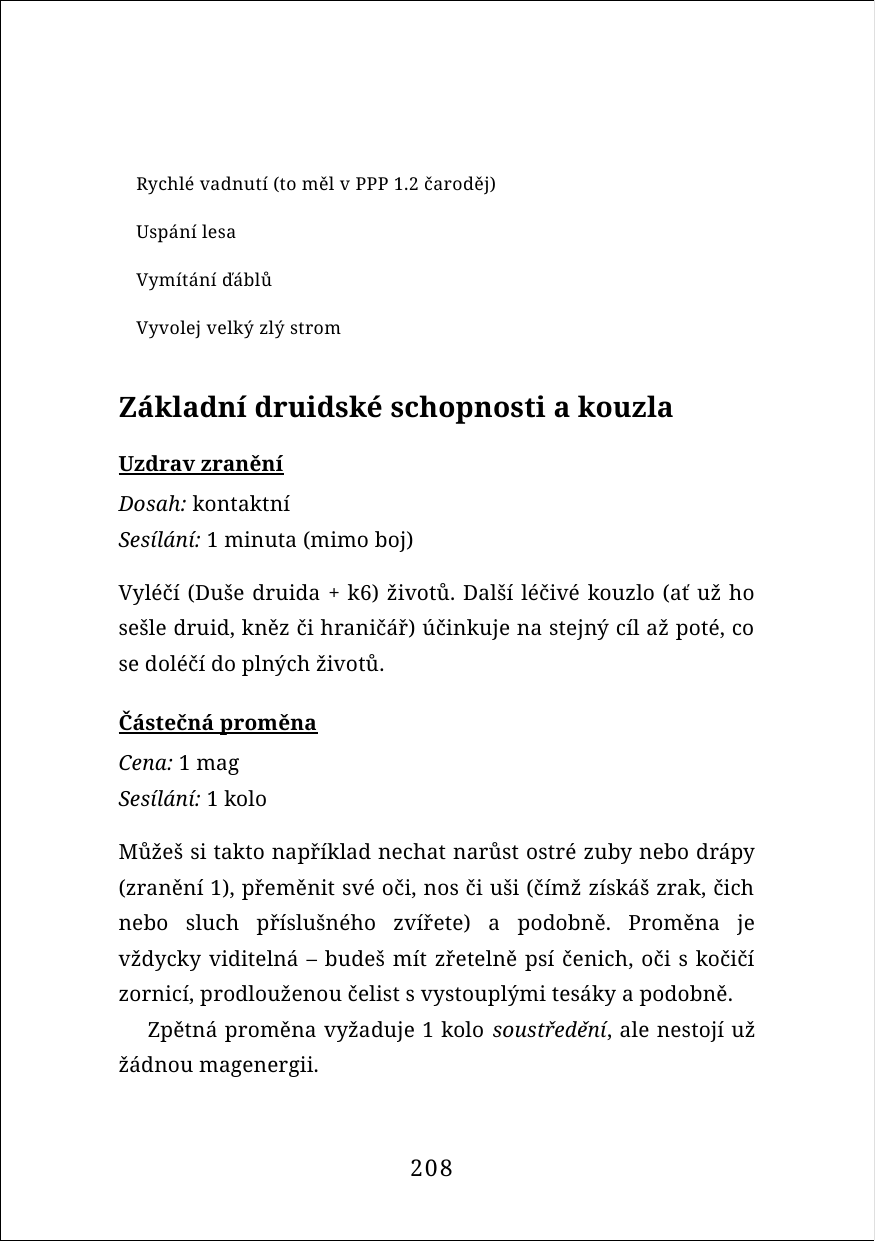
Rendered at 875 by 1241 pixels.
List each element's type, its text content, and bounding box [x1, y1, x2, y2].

text Vymítání ďáblů [136, 268, 756, 292]
subtitle Základní druidské schopnosti a kouzla [118, 387, 756, 425]
text Můžeš si takto například nechat narůst ostré zuby nebo drápy (zranění 1), přeměnit své oči, nos či uši (čímž získáš zrak, čich nebo sluch příslušného zvířete) a podobně. Proměna je vždycky viditelná – budeš mít zřetelně psí čenich, oči s kočičí zornicí, prodlouženou čelist s vystouplými tesáky a podobně. Zpětná proměna vyžaduje 1 kolo soustředění, ale nestojí už žádnou magenergii. [118, 837, 756, 1079]
text Vyléčí (Duše druida + k6) životů. Další léčivé kouzlo (ať už ho sešle druid, kněz či hraničář) účinkuje na stejný cíl až poté, co se doléčí do plných životů. [118, 578, 756, 677]
text Vyvolej velký zlý strom [136, 316, 756, 340]
subtitle Uzdrav zranění [118, 449, 756, 477]
text Uspání lesa [136, 220, 756, 244]
text Rychlé vadnutí (to měl v PPP 1.2 čaroděj) [136, 172, 756, 196]
text Dosah: kontaktní Sesílání: 1 minuta (mimo boj) [118, 489, 756, 553]
text Cena: 1 mag Sesílání: 1 kolo [118, 748, 756, 812]
subtitle Částečná proměna [118, 708, 756, 737]
